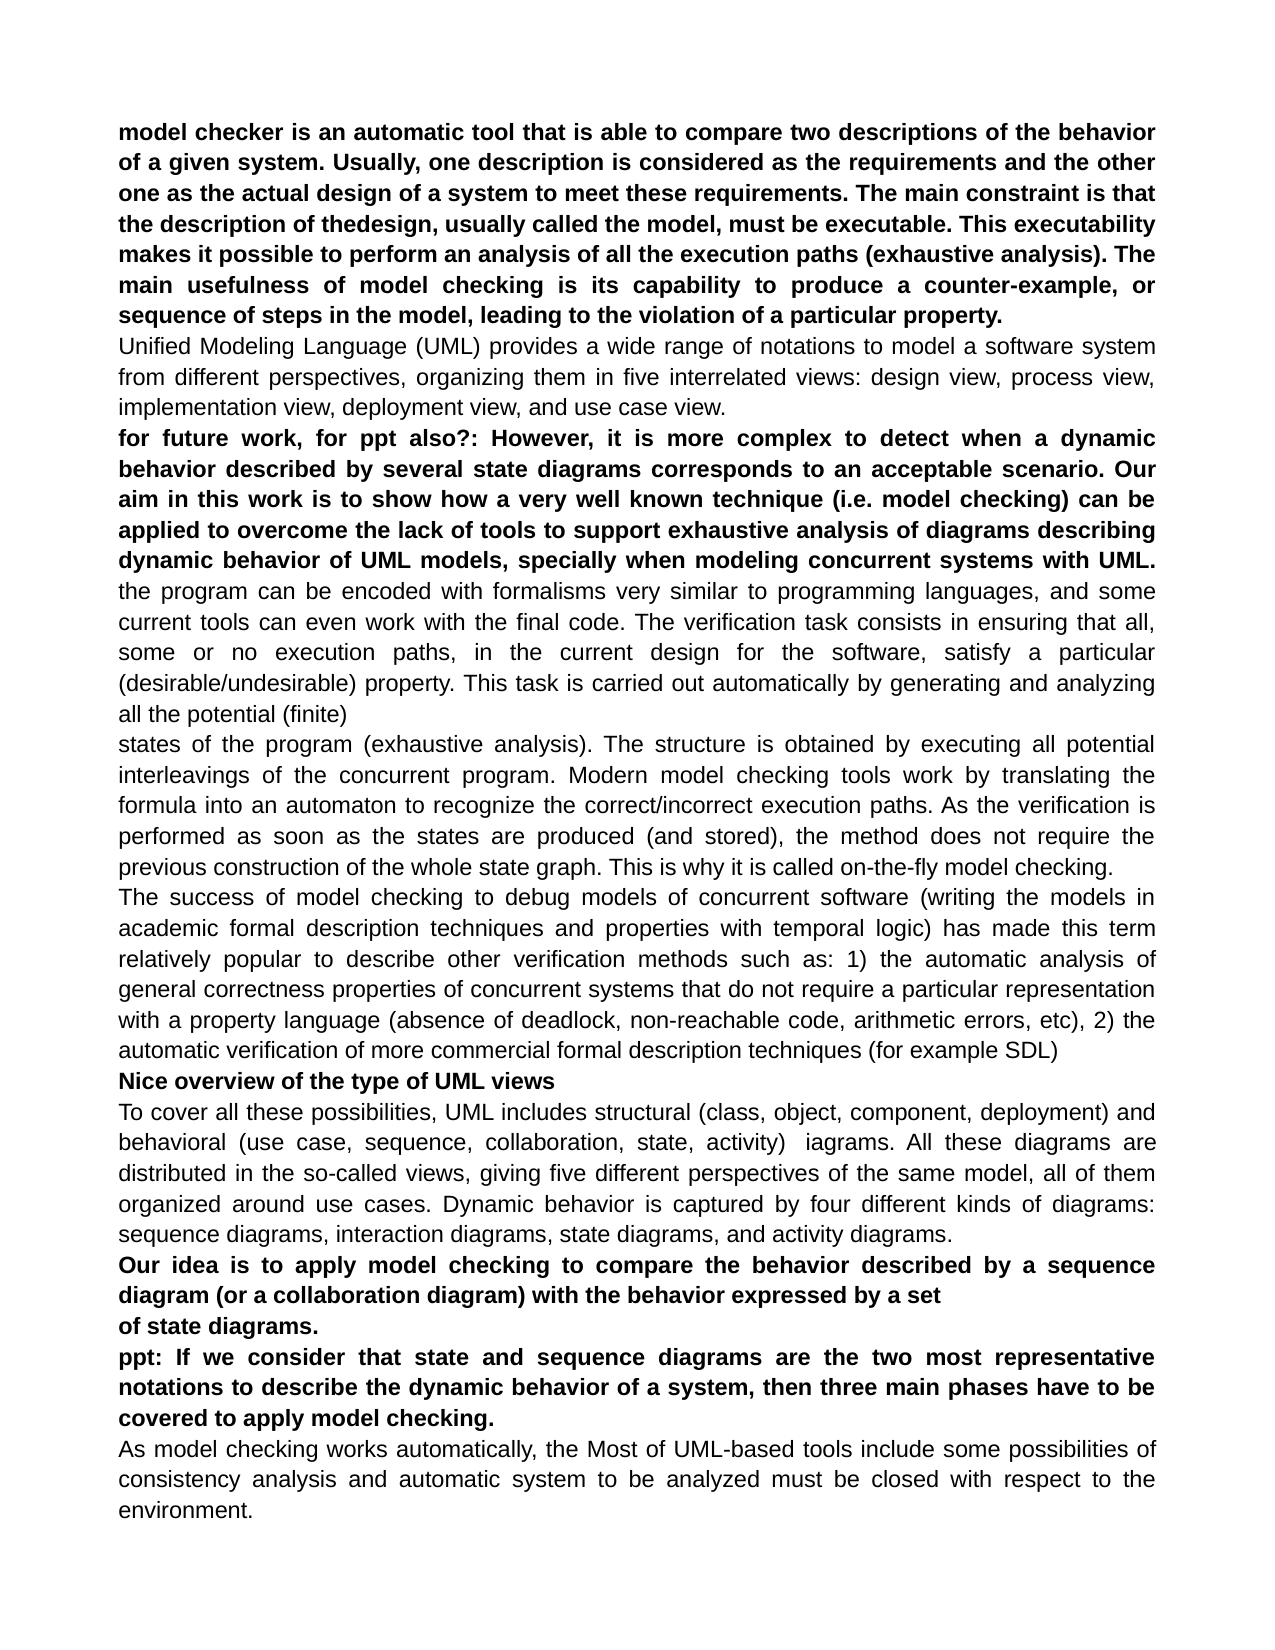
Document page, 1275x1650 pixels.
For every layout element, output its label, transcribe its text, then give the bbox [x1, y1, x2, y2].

text of state diagrams. [118, 1312, 1157, 1339]
text Our idea is to apply model checking to compare the behavior described by a sequence diagram (or a collaboration diagram) with the behavior expressed by a set [118, 1251, 1157, 1309]
text ppt: If we consider that state and sequence diagrams are the two most representative notations to describe the dynamic behavior of a system, then three main phases have to be covered to apply model checking. [118, 1343, 1157, 1431]
text To cover all these possibilities, UML includes structural (class, object, component, deployment) and behavioral (use case, sequence, collaboration, state, activity) iagrams. All these diagrams are distributed in the so-called views, giving five different perspectives of the same model, all of them organized around use cases. Dynamic behavior is captured by four different kinds of diagrams: sequence diagrams, interaction diagrams, state diagrams, and activity diagrams. [118, 1098, 1157, 1247]
text The success of model checking to debug models of concurrent software (writing the models in academic formal description techniques and properties with temporal logic) has made this term relatively popular to describe other verification methods such as: 1) the automatic analysis of general correctness properties of concurrent systems that do not require a particular representation with a property language (absence of deadlock, non-reachable code, arithmetic errors, etc), 2) the automatic verification of more commercial formal description techniques (for example SDL) [118, 884, 1157, 1064]
text for future work, for ppt also?: However, it is more complex to detect when a dynamic behavior described by several state diagrams corresponds to an acceptable scenario. Our aim in this work is to show how a very well known technique (i.e. model checking) can be applied to overcome the lack of tools to support exhaustive analysis of diagrams describing dynamic behavior of UML models, specially when modeling concurrent systems with UML. the program can be encoded with formalisms very similar to programming languages, and some current tools can even work with the final code. The verification task consists in ensuring that all, some or no execution paths, in the current design for the software, satisfy a particular (desirable/undesirable) property. This task is carried out automatically by generating and analyzing all the potential (finite) [118, 424, 1157, 727]
text Unified Modeling Language (UML) provides a wide range of notations to model a software system from different perspectives, organizing them in five interrelated views: design view, process view, implementation view, deployment view, and use case view. [118, 332, 1157, 421]
text As model checking works automatically, the Most of UML-based tools include some possibilities of consistency analysis and automatic system to be analyzed must be closed with respect to the environment. [118, 1435, 1157, 1523]
text Nice overview of the type of UML views [118, 1067, 1157, 1094]
text states of the program (exhaustive analysis). The structure is obtained by executing all potential interleavings of the concurrent program. Modern model checking tools work by translating the formula into an automaton to recognize the correct/incorrect execution paths. As the verification is performed as soon as the states are produced (and stored), the method does not require the previous construction of the whole state graph. This is why it is called on-the-fly model checking. [118, 731, 1157, 880]
text model checker is an automatic tool that is able to compare two descriptions of the behavior of a given system. Usually, one description is considered as the requirements and the other one as the actual design of a system to meet these requirements. The main constraint is that the description of thedesign, usually called the model, must be executable. This executability makes it possible to perform an analysis of all the execution paths (exhaustive analysis). The main usefulness of model checking is its capability to produce a counter-example, or sequence of steps in the model, leading to the violation of a particular property. [118, 118, 1157, 329]
